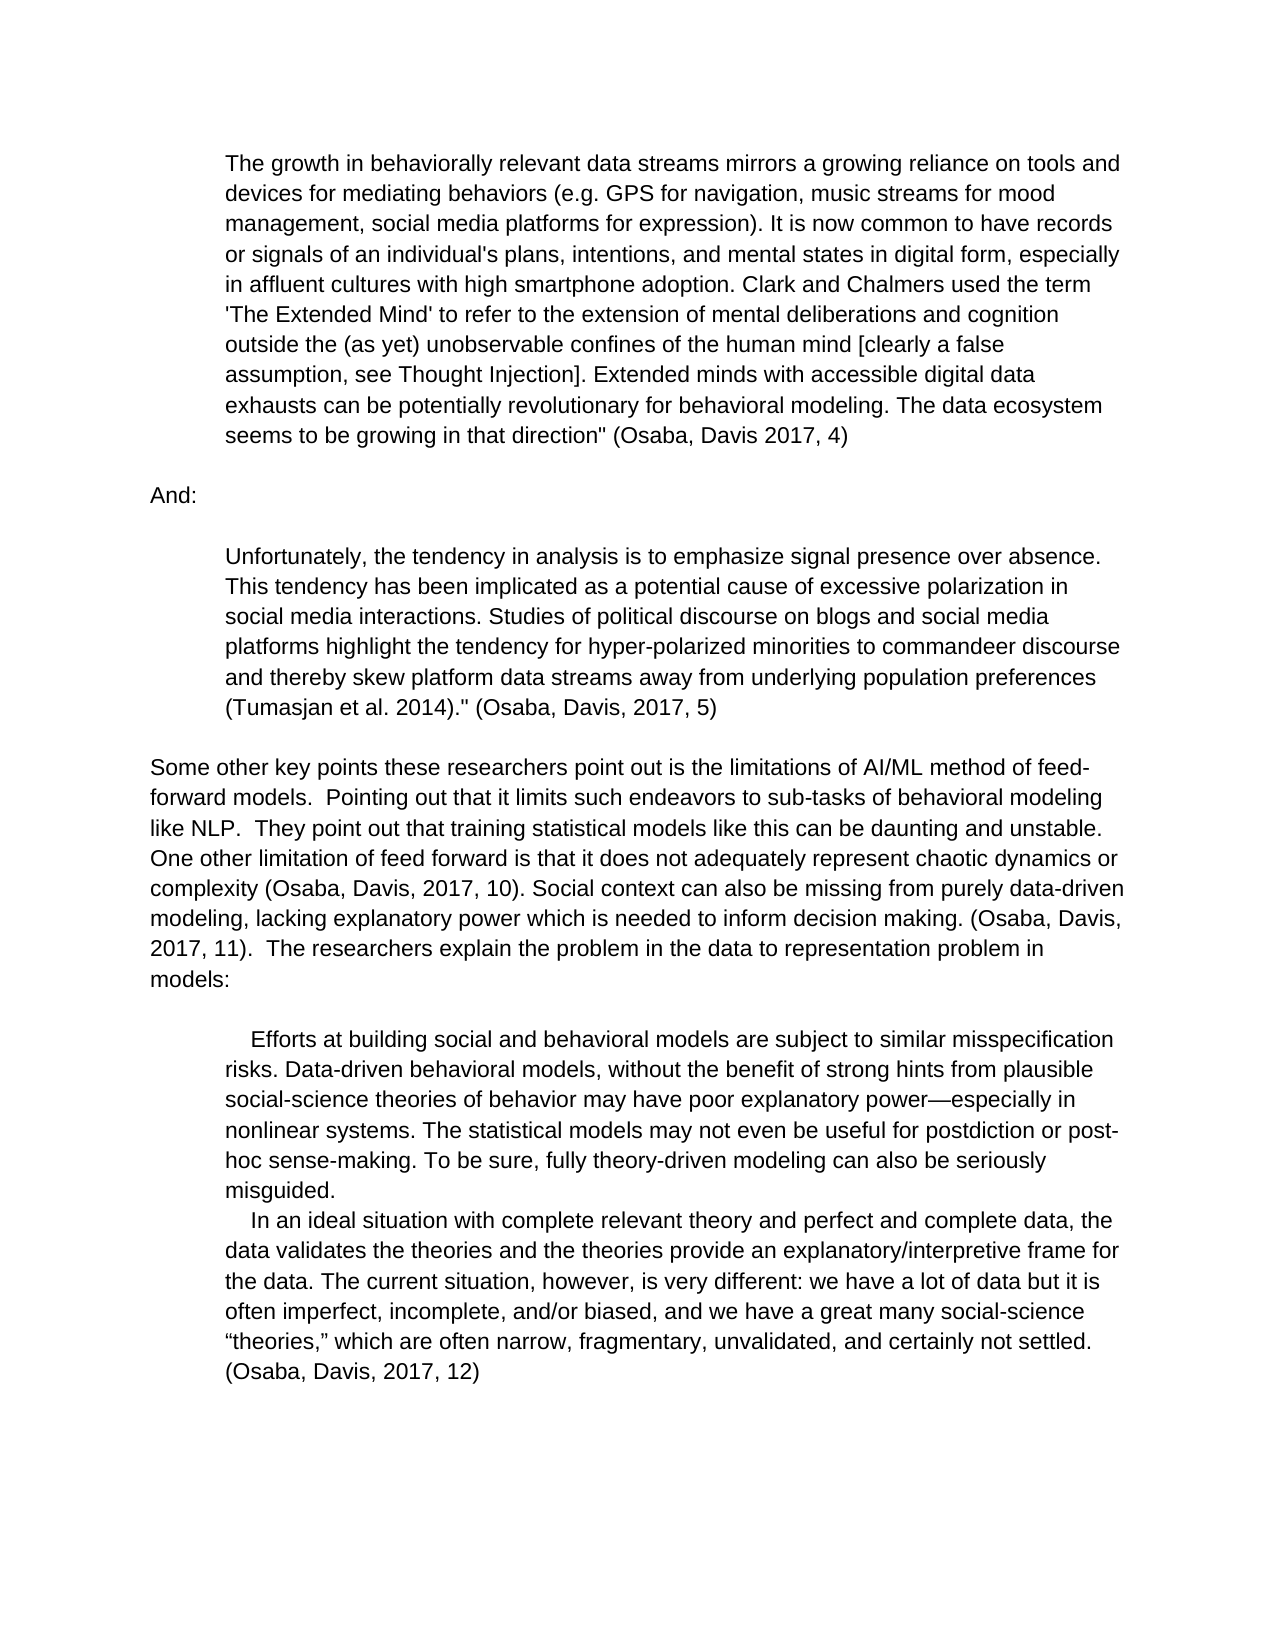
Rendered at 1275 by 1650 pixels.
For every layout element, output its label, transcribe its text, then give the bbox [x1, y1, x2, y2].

text Some other key points these researchers point out is the limitations of AI/ML method of feed-forward models. Pointing out that it limits such endeavors to sub-tasks of behavioral modeling like NLP. They point out that training statistical models like this can be daunting and unstable. One other limitation of feed forward is that it does not adequately represent chaotic dynamics or complexity (Osaba, Davis, 2017, 10). Social context can also be missing from purely data-driven modeling, lacking explanatory power which is needed to inform decision making. (Osaba, Davis, 2017, 11). The researchers explain the problem in the data to representation problem in models: [150, 754, 1125, 992]
text Efforts at building social and behavioral models are subject to similar misspecification risks. Data-driven behavioral models, without the benefit of strong hints from plausible social-science theories of behavior may have poor explanatory power—especially in nonlinear systems. The statistical models may not even be useful for postdiction or post-hoc sense-making. To be sure, fully theory-driven modeling can also be seriously misguided. [225, 1026, 1125, 1203]
text Unfortunately, the tendency in analysis is to emphasize signal presence over absence. This tendency has been implicated as a potential cause of excessive polarization in social media interactions. Studies of political discourse on blogs and social media platforms highlight the tendency for hyper-polarized minorities to commandeer discourse and thereby skew platform data streams away from underlying population preferences (Tumasjan et al. 2014)." (Osaba, Davis, 2017, 5) [225, 543, 1125, 720]
text The growth in behaviorally relevant data streams mirrors a growing reliance on tools and devices for mediating behaviors (e.g. GPS for navigation, music streams for mood management, social media platforms for expression). It is now common to have records or signals of an individual's plans, intentions, and mental states in digital form, especially in affluent cultures with high smartphone adoption. Clark and Chalmers used the term 'The Extended Mind' to refer to the extension of mental deliberations and cognition outside the (as yet) unobservable confines of the human mind [clearly a false assumption, see Thought Injection]. Extended minds with accessible digital data exhausts can be potentially revolutionary for behavioral modeling. The data ecosystem seems to be growing in that direction" (Osaba, Davis 2017, 4) [225, 150, 1125, 448]
text In an ideal situation with complete relevant theory and perfect and complete data, the data validates the theories and the theories provide an explanatory/interpretive frame for the data. The current situation, however, is very different: we have a lot of data but it is often imperfect, incomplete, and/or biased, and we have a great many social-science “theories,” which are often narrow, fragmentary, unvalidated, and certainly not settled. (Osaba, Davis, 2017, 12) [225, 1207, 1125, 1385]
text And: [150, 482, 1125, 509]
